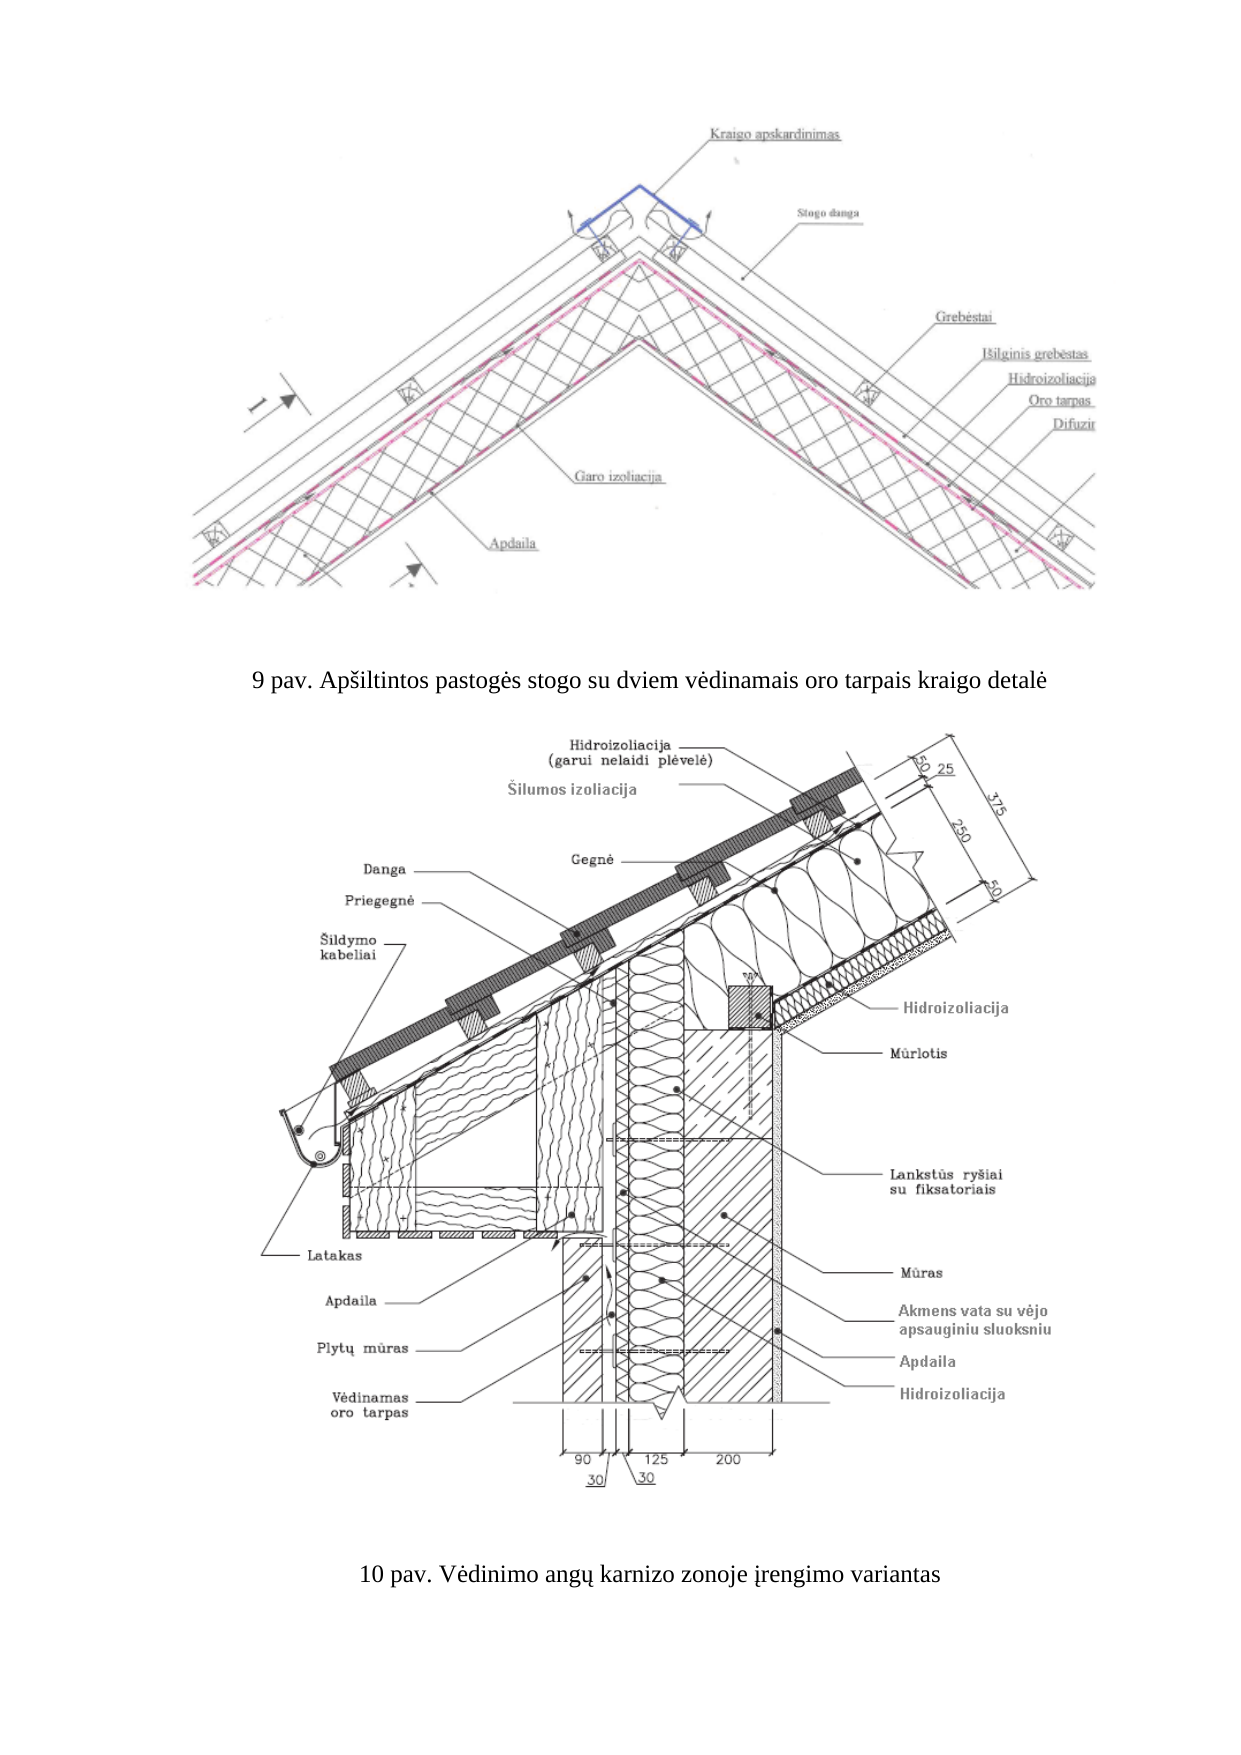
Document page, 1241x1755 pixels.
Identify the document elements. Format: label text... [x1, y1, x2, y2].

text 10 pav. Vėdinimo angų karnizo zonoje įrengimo variantas [177, 1559, 1122, 1587]
text 9 pav. Apšiltintos pastogės stogo su dviem vėdinamais oro tarpais kraigo detalė [177, 665, 1122, 693]
